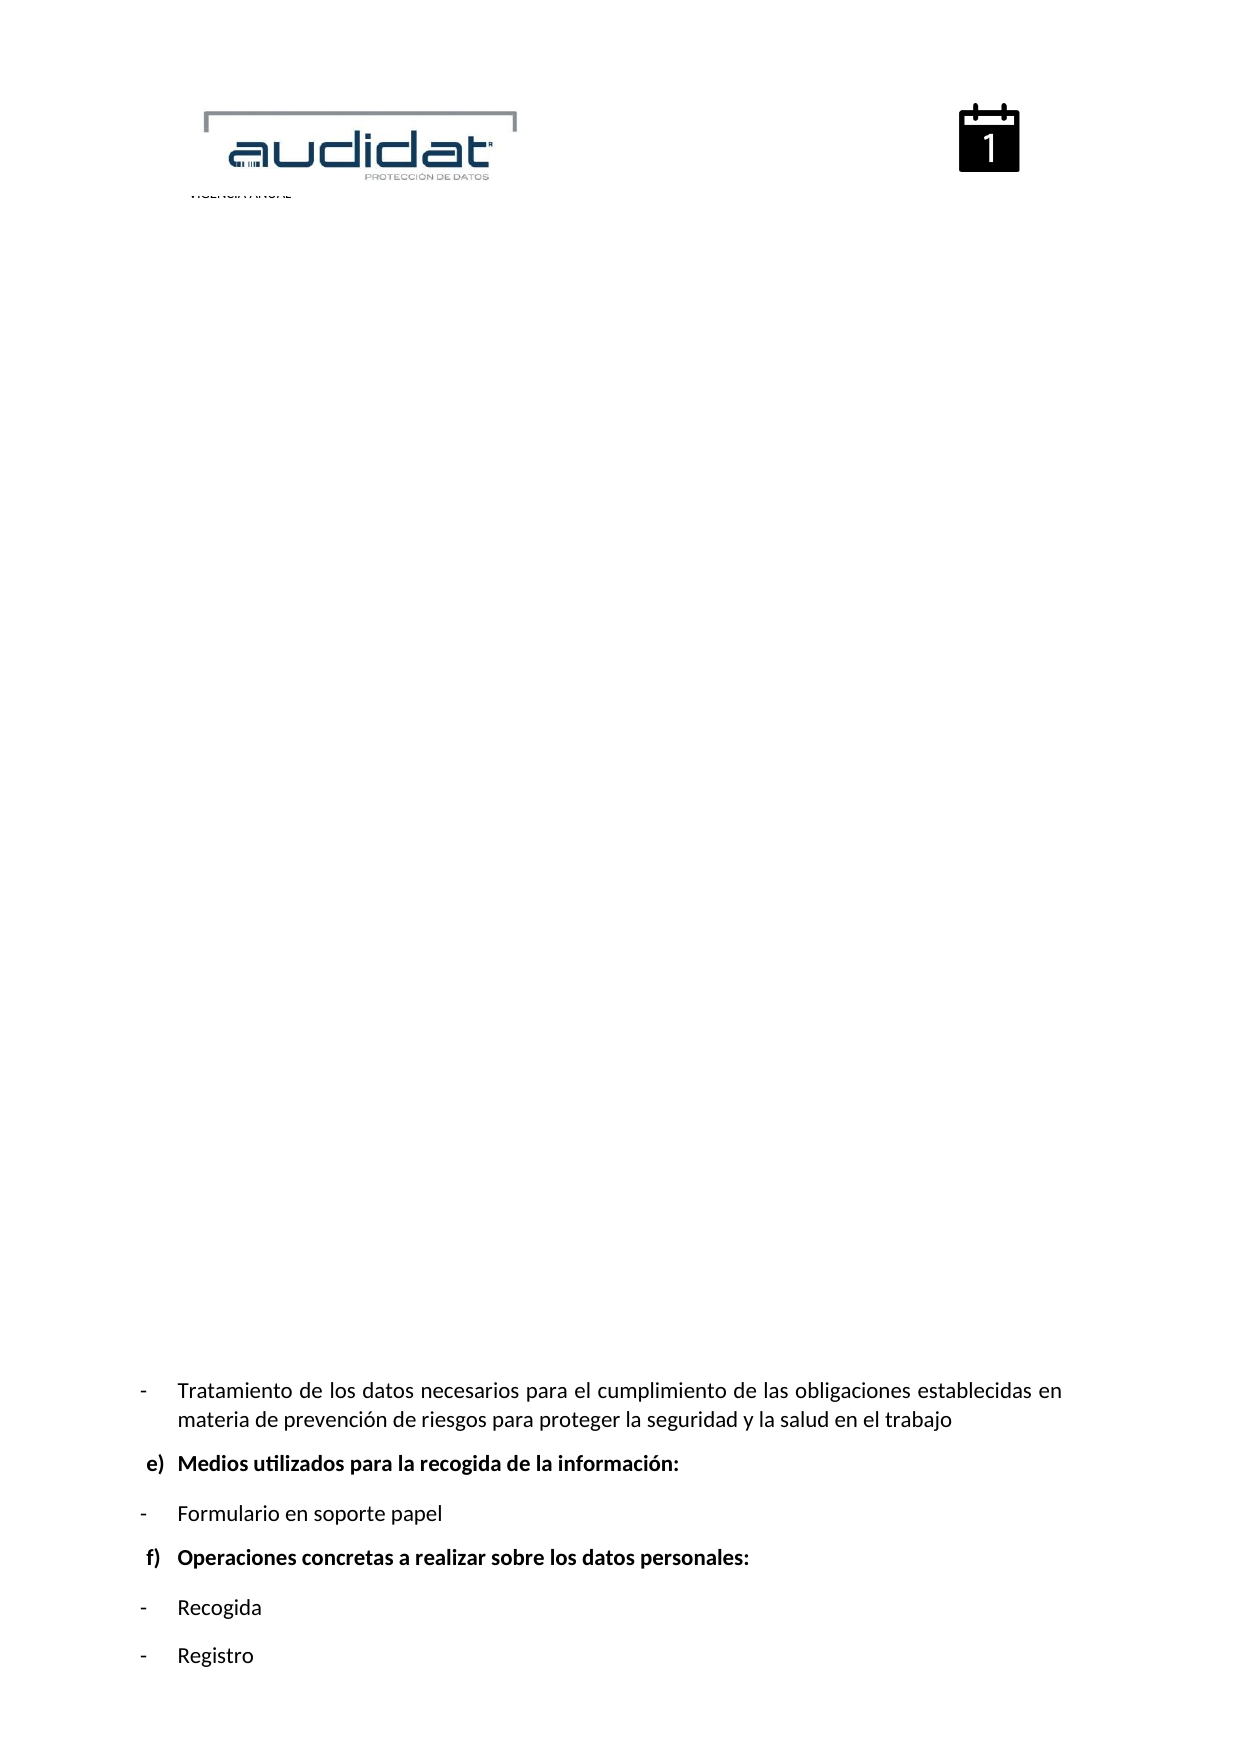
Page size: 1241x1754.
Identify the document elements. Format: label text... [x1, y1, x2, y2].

list Recogida [140, 1593, 1064, 1622]
list Tratamiento de los datos necesarios para el cumplimiento de las obligaciones establecidas en materia de prevención de riesgos para proteger la seguridad y la salud en el trabajo [140, 1376, 1064, 1433]
list Medios utilizados para la recogida de la información: [146, 1449, 1064, 1477]
list Formulario en soporte papel [140, 1499, 1064, 1527]
list Registro [140, 1641, 1064, 1669]
list Operaciones concretas a realizar sobre los datos personales: [146, 1543, 1064, 1571]
